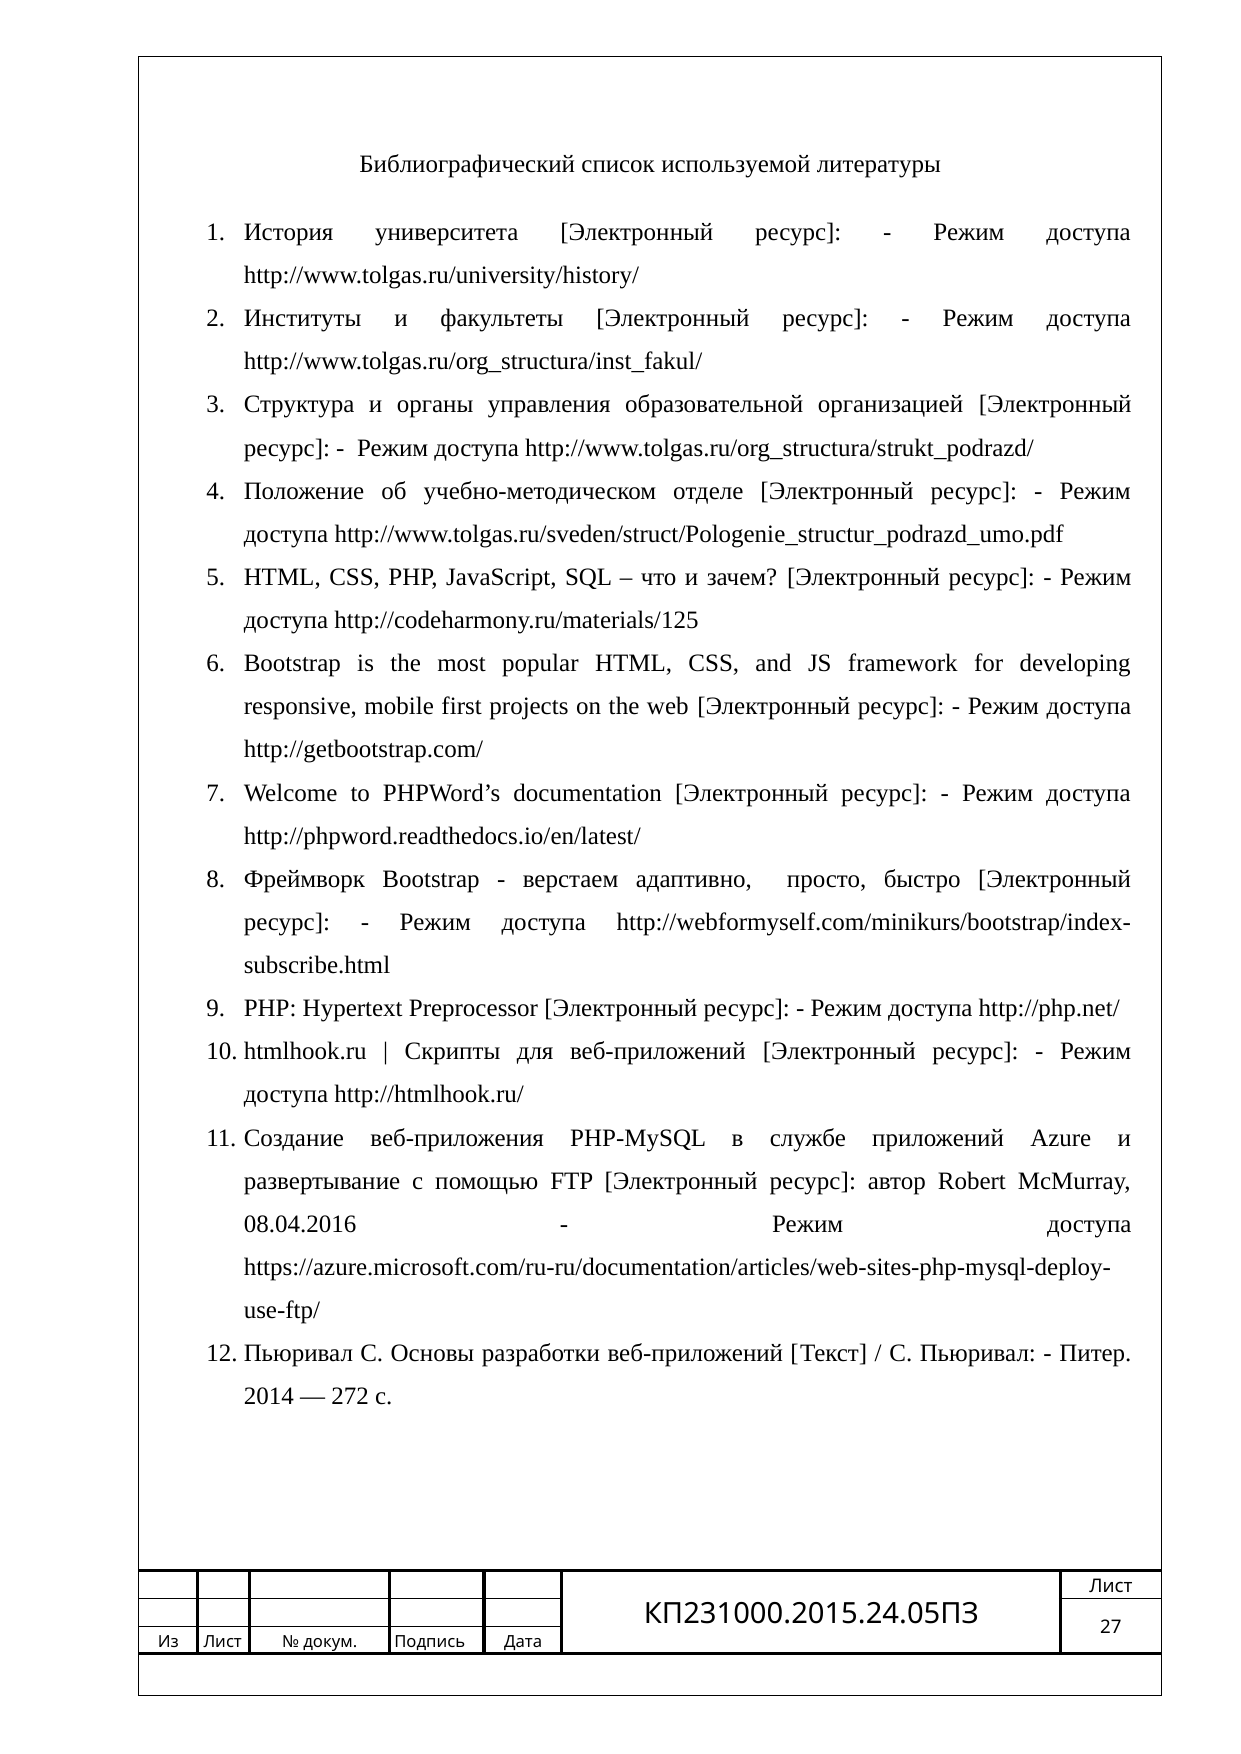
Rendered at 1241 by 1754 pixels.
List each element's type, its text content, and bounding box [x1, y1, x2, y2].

list Фреймворк Bootstrap - верстаем адаптивно, просто, быстро [Электронный ресурс]: - Режим доступа http://webformyself.com/minikurs/bootstrap/index-subscribe.html [206, 864, 1132, 979]
list История университета [Электронный ресурс]: - Режим доступа http://www.tolgas.ru/university/history/ [206, 217, 1132, 289]
list Институты и факультеты [Электронный ресурс]: - Режим доступа http://www.tolgas.ru/org_structura/inst_fakul/ [206, 303, 1132, 375]
list htmlhook.ru | Скрипты для веб-приложений [Электронный ресурс]: - Режим доступа http://htmlhook.ru/ [206, 1036, 1132, 1108]
list Положение об учебно-методическом отделе [Электронный ресурс]: - Режим доступа http://www.tolgas.ru/sveden/struct/Pologenie_structur_podrazd_umo.pdf [206, 476, 1132, 548]
list Bootstrap is the most popular HTML, CSS, and JS framework for developing responsive, mobile first projects on the web [Электронный ресурс]: - Режим доступа http://getbootstrap.com/ [206, 648, 1132, 763]
list Создание веб-приложения PHP-MySQL в службе приложений Azure и развертывание с помощью FTP [Электронный ресурс]: автор Robert McMurray, 08.04.2016 - Режим доступа https://azure.microsoft.com/ru-ru/documentation/articles/web-sites-php-mysql-deploy-use-ftp/ [206, 1123, 1132, 1324]
list Welcome to PHPWord’s documentation [Электронный ресурс]: - Режим доступа http://phpword.readthedocs.io/en/latest/ [206, 778, 1132, 849]
list PHP: Hypertext Preprocessor [Электронный ресурс]: - Режим доступа http://php.net/ [206, 993, 1132, 1022]
list HTML, CSS, PHP, JavaScript, SQL – что и зачем? [Электронный ресурс]: - Режим доступа http://codeharmony.ru/materials/125 [206, 562, 1132, 634]
subtitle Библиографический список используемой литературы [168, 149, 1132, 178]
list Структура и органы управления образовательной организацией [Электронный ресурс]: - Режим доступа http://www.tolgas.ru/org_structura/strukt_podrazd/ [206, 389, 1132, 461]
list Пьюривал С. Основы разработки веб-приложений [Текст] / С. Пьюривал: - Питер. 2014 — 272 с. [206, 1338, 1132, 1410]
